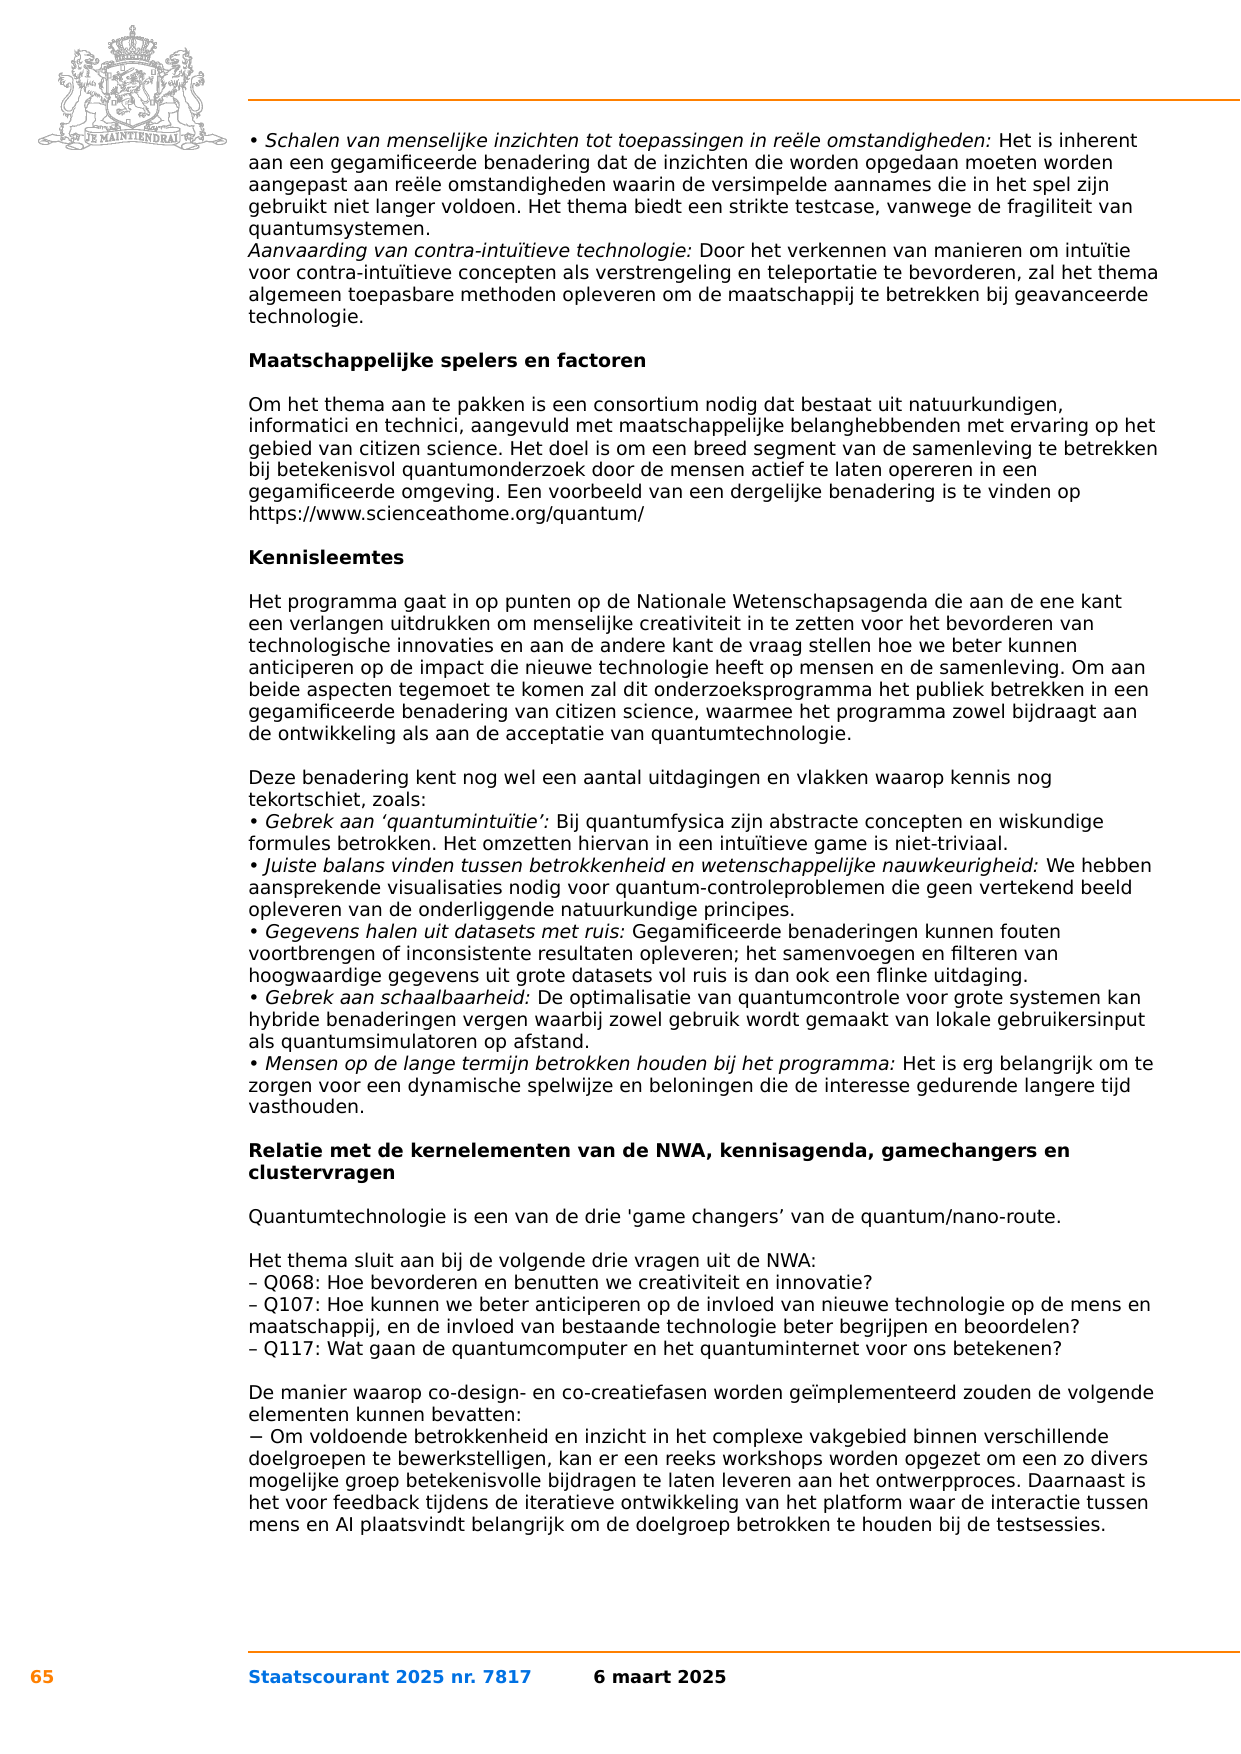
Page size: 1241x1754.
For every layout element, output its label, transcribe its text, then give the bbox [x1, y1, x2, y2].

text Quantumtechnologie is een van de drie 'game changers’ van de quantum/nano-route. [248, 1206, 1163, 1228]
text • Schalen van menselijke inzichten tot toepassingen in reële omstandigheden: Het is inherent aan een gegamificeerde benadering dat de inzichten die worden opgedaan moeten worden aangepast aan reële omstandigheden waarin de versimpelde aannames die in het spel zijn gebruikt niet langer voldoen. Het thema biedt een strikte testcase, vanwege de fragiliteit van quantumsystemen. [248, 130, 1163, 240]
text Om het thema aan te pakken is een consortium nodig dat bestaat uit natuurkundigen, informatici en technici, aangevuld met maatschappelijke belanghebbenden met ervaring op het gebied van citizen science. Het doel is om een breed segment van de samenleving te betrekken bij betekenisvol quantumonderzoek door de mensen actief te laten opereren in een gegamificeerde omgeving. Een voorbeeld van een dergelijke benadering is te vinden op https://www.scienceathome.org/quantum/ [248, 393, 1163, 525]
text – Q117: Wat gaan de quantumcomputer en het quantuminternet voor ons betekenen? [248, 1338, 1163, 1360]
subtitle Relatie met de kernelementen van de NWA, kennisagenda, gamechangers en clustervragen [248, 1140, 1163, 1184]
text – Q068: Hoe bevorderen en benutten we creativiteit en innovatie? [248, 1272, 1163, 1294]
text • Gebrek aan schaalbaarheid: De optimalisatie van quantumcontrole voor grote systemen kan hybride benaderingen vergen waarbij zowel gebruik wordt gemaakt van lokale gebruikersinput als quantumsimulatoren op afstand. [248, 987, 1163, 1052]
picture [38, 25, 227, 150]
text • Gegevens halen uit datasets met ruis: Gegamificeerde benaderingen kunnen fouten voortbrengen of inconsistente resultaten opleveren; het samenvoegen en filteren van hoogwaardige gegevens uit grote datasets vol ruis is dan ook een flinke uitdaging. [248, 921, 1163, 987]
text Het programma gaat in op punten op de Nationale Wetenschapsagenda die aan de ene kant een verlangen uitdrukken om menselijke creativiteit in te zetten voor het bevorderen van technologische innovaties en aan de andere kant de vraag stellen hoe we beter kunnen anticiperen op de impact die nieuwe technologie heeft op mensen en de samenleving. Om aan beide aspecten tegemoet te komen zal dit onderzoeksprogramma het publiek betrekken in een gegamificeerde benadering van citizen science, waarmee het programma zowel bijdraagt aan de ontwikkeling als aan de acceptatie van quantumtechnologie. [248, 591, 1163, 745]
text • Juiste balans vinden tussen betrokkenheid en wetenschappelijke nauwkeurigheid: We hebben aansprekende visualisaties nodig voor quantum-controleproblemen die geen vertekend beeld opleveren van de onderliggende natuurkundige principes. [248, 855, 1163, 921]
text – Q107: Hoe kunnen we beter anticiperen op de invloed van nieuwe technologie op de mens en maatschappij, en de invloed van bestaande technologie beter begrijpen en beoordelen? [248, 1294, 1163, 1338]
text • Gebrek aan ‘quantumintuïtie’: Bij quantumfysica zijn abstracte concepten en wiskundige formules betrokken. Het omzetten hiervan in een intuïtieve game is niet-triviaal. [248, 811, 1163, 855]
text Deze benadering kent nog wel een aantal uitdagingen en vlakken waarop kennis nog tekortschiet, zoals: [248, 767, 1163, 811]
text Het thema sluit aan bij de volgende drie vragen uit de NWA: [248, 1250, 1163, 1272]
text De manier waarop co-design- en co-creatiefasen worden geïmplementeerd zouden de volgende elementen kunnen bevatten: [248, 1382, 1163, 1426]
subtitle Maatschappelijke spelers en factoren [248, 349, 1163, 372]
text − Om voldoende betrokkenheid en inzicht in het complexe vakgebied binnen verschillende doelgroepen te bewerkstelligen, kan er een reeks workshops worden opgezet om een zo divers mogelijke groep betekenisvolle bijdragen te laten leveren aan het ontwerpproces. Daarnaast is het voor feedback tijdens de iteratieve ontwikkeling van het platform waar de interactie tussen mens en AI plaatsvindt belangrijk om de doelgroep betrokken te houden bij de testsessies. [248, 1426, 1163, 1536]
text Aanvaarding van contra-intuïtieve technologie: Door het verkennen van manieren om intuïtie voor contra-intuïtieve concepten als verstrengeling en teleportatie te bevorderen, zal het thema algemeen toepasbare methoden opleveren om de maatschappij te betrekken bij geavanceerde technologie. [248, 240, 1163, 328]
subtitle Kennisleemtes [248, 547, 1163, 569]
text • Mensen op de lange termijn betrokken houden bij het programma: Het is erg belangrijk om te zorgen voor een dynamische spelwijze en beloningen die de interesse gedurende langere tijd vasthouden. [248, 1052, 1163, 1118]
